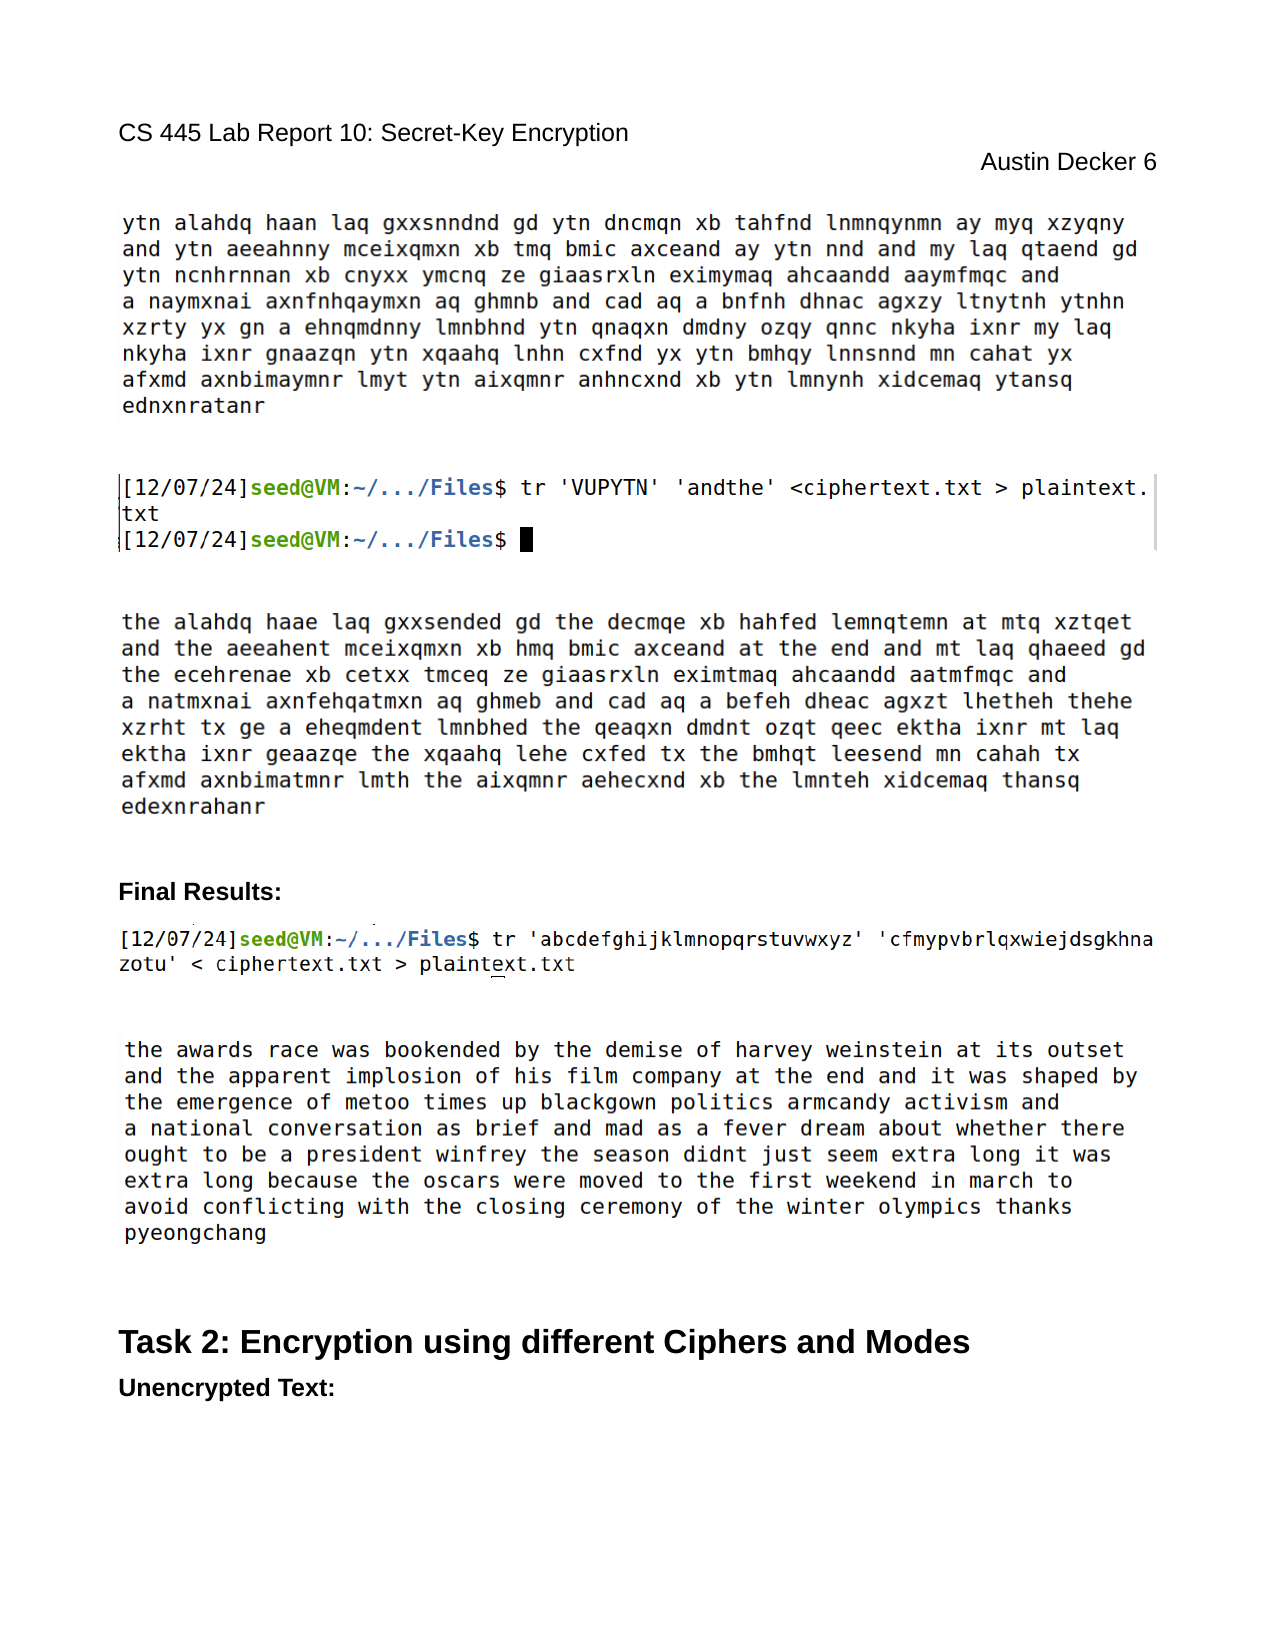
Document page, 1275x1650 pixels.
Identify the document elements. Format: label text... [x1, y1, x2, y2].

picture [118, 1029, 1157, 1249]
subtitle Task 2: Encryption using different Ciphers and Modes [118, 1322, 1157, 1360]
picture [118, 603, 1157, 825]
text Unencrypted Text: [118, 1373, 1157, 1401]
text Final Results: [118, 877, 1157, 906]
picture [118, 205, 1157, 423]
picture [118, 924, 1157, 978]
picture [118, 474, 1157, 552]
